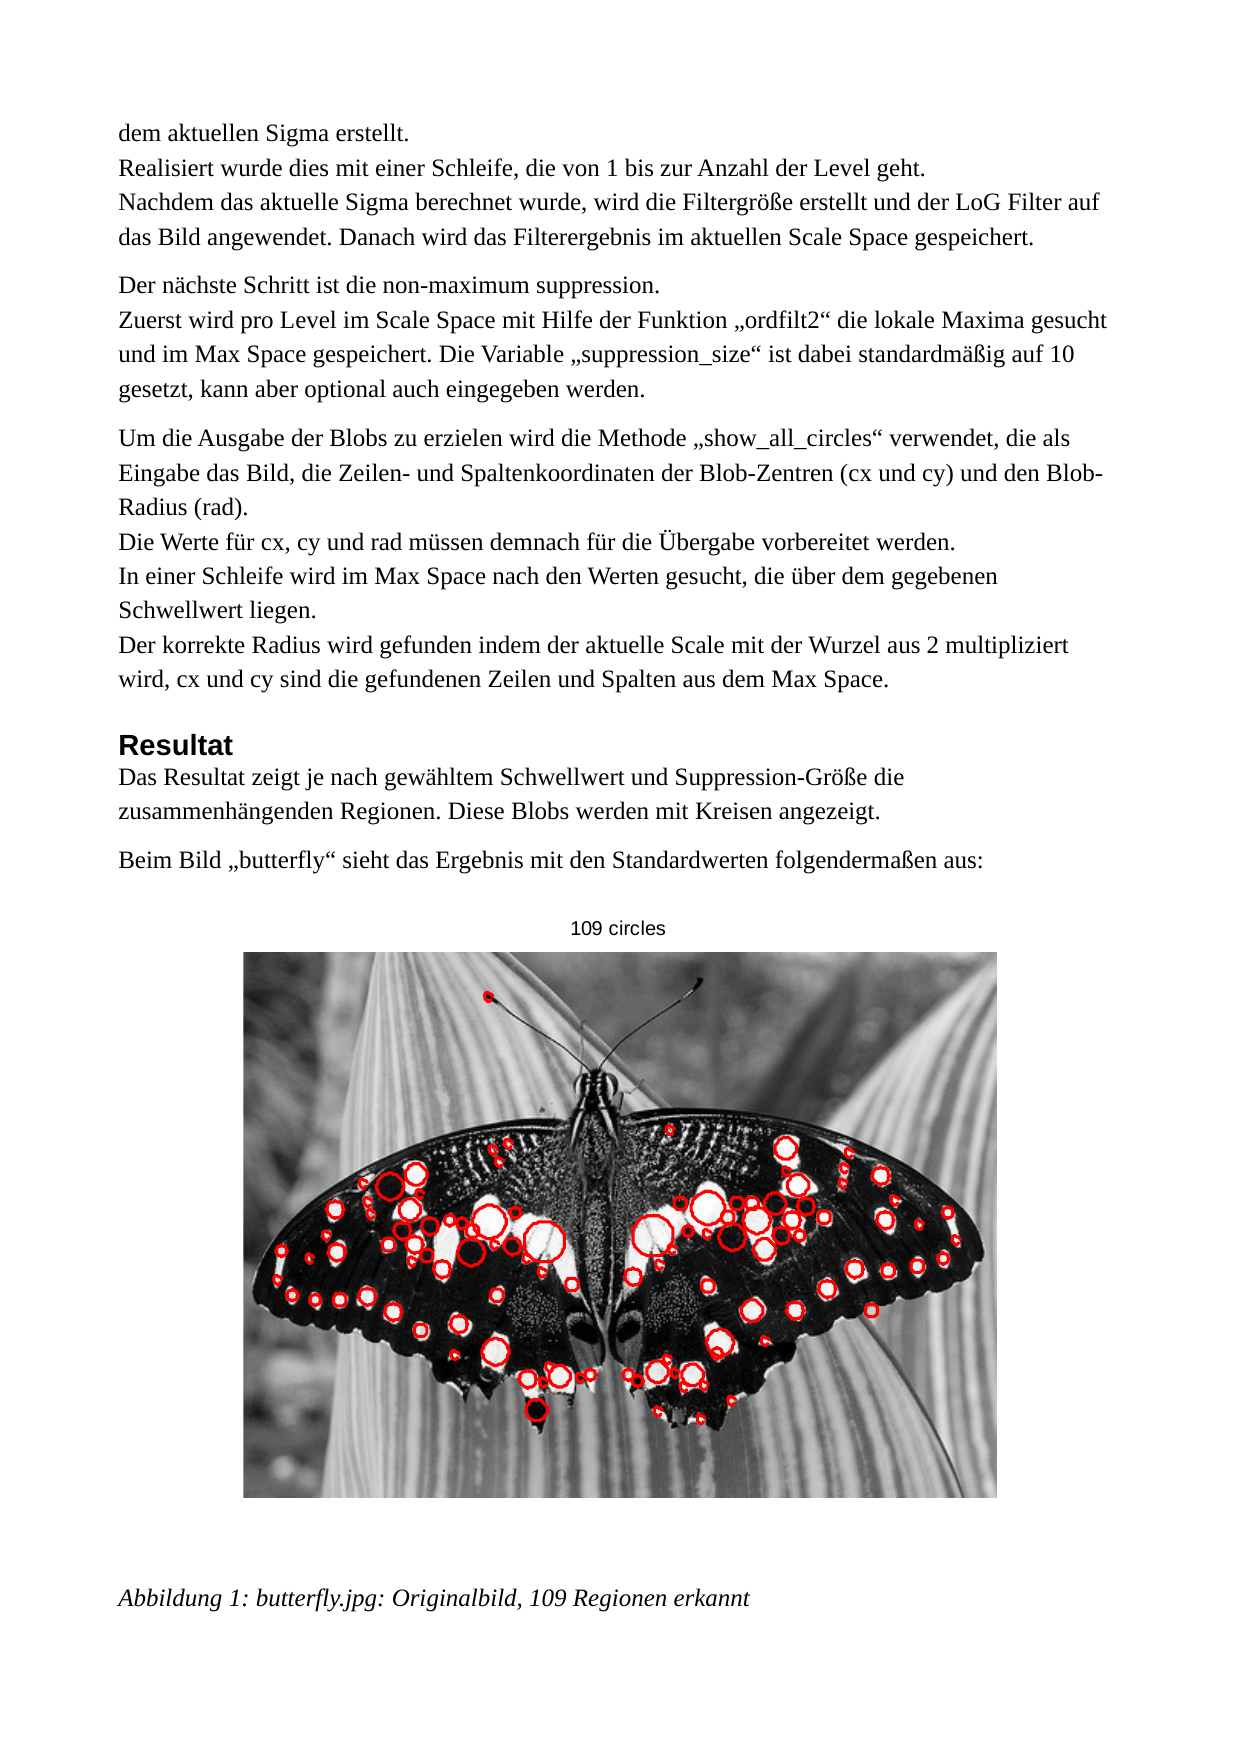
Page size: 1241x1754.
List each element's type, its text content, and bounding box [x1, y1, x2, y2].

text dem aktuellen Sigma erstellt. Realisiert wurde dies mit einer Schleife, die von 1 bis zur Anzahl der Level geht. Nachdem das aktuelle Sigma berechnet wurde, wird die Filtergröße erstellt und der LoG Filter auf das Bild angewendet. Danach wird das Filterergebnis im aktuellen Scale Space gespeichert. [118, 118, 1122, 250]
text Beim Bild „butterfly“ sieht das Ergebnis mit den Standardwerten folgendermaßen aus: [118, 845, 1122, 874]
text Der nächste Schritt ist die non-maximum suppression. Zuerst wird pro Level im Scale Space mit Hilfe der Funktion „ordfilt2“ die lokale Maxima gesucht und im Max Space gespeichert. Die Variable „suppression_size“ ist dabei standardmäßig auf 10 gesetzt, kann aber optional auch eingegeben werden. [118, 271, 1122, 403]
text Abbildung 1: butterfly.jpg: Originalbild, 109 Regionen erkannt [118, 907, 1122, 1612]
text Um die Ausgabe der Blobs zu erzielen wird die Methode „show_all_circles“ verwendet, die als Eingabe das Bild, die Zeilen- und Spaltenkoordinaten der Blob-Zentren (cx und cy) und den Blob-Radius (rad). Die Werte für cx, cy und rad müssen demnach für die Übergabe vorbereitet werden. In einer Schleife wird im Max Space nach den Werten gesucht, die über dem gegebenen Schwellwert liegen. Der korrekte Radius wird gefunden indem der aktuelle Scale mit der Wurzel aus 2 multipliziert wird, cx und cy sind die gefundenen Zeilen und Spalten aus dem Max Space. [118, 423, 1122, 693]
text Das Resultat zeigt je nach gewähltem Schwellwert und Suppression-Größe die zusammenhängenden Regionen. Diese Blobs werden mit Kreisen angezeigt. [118, 762, 1122, 825]
subtitle Resultat [118, 728, 1122, 762]
